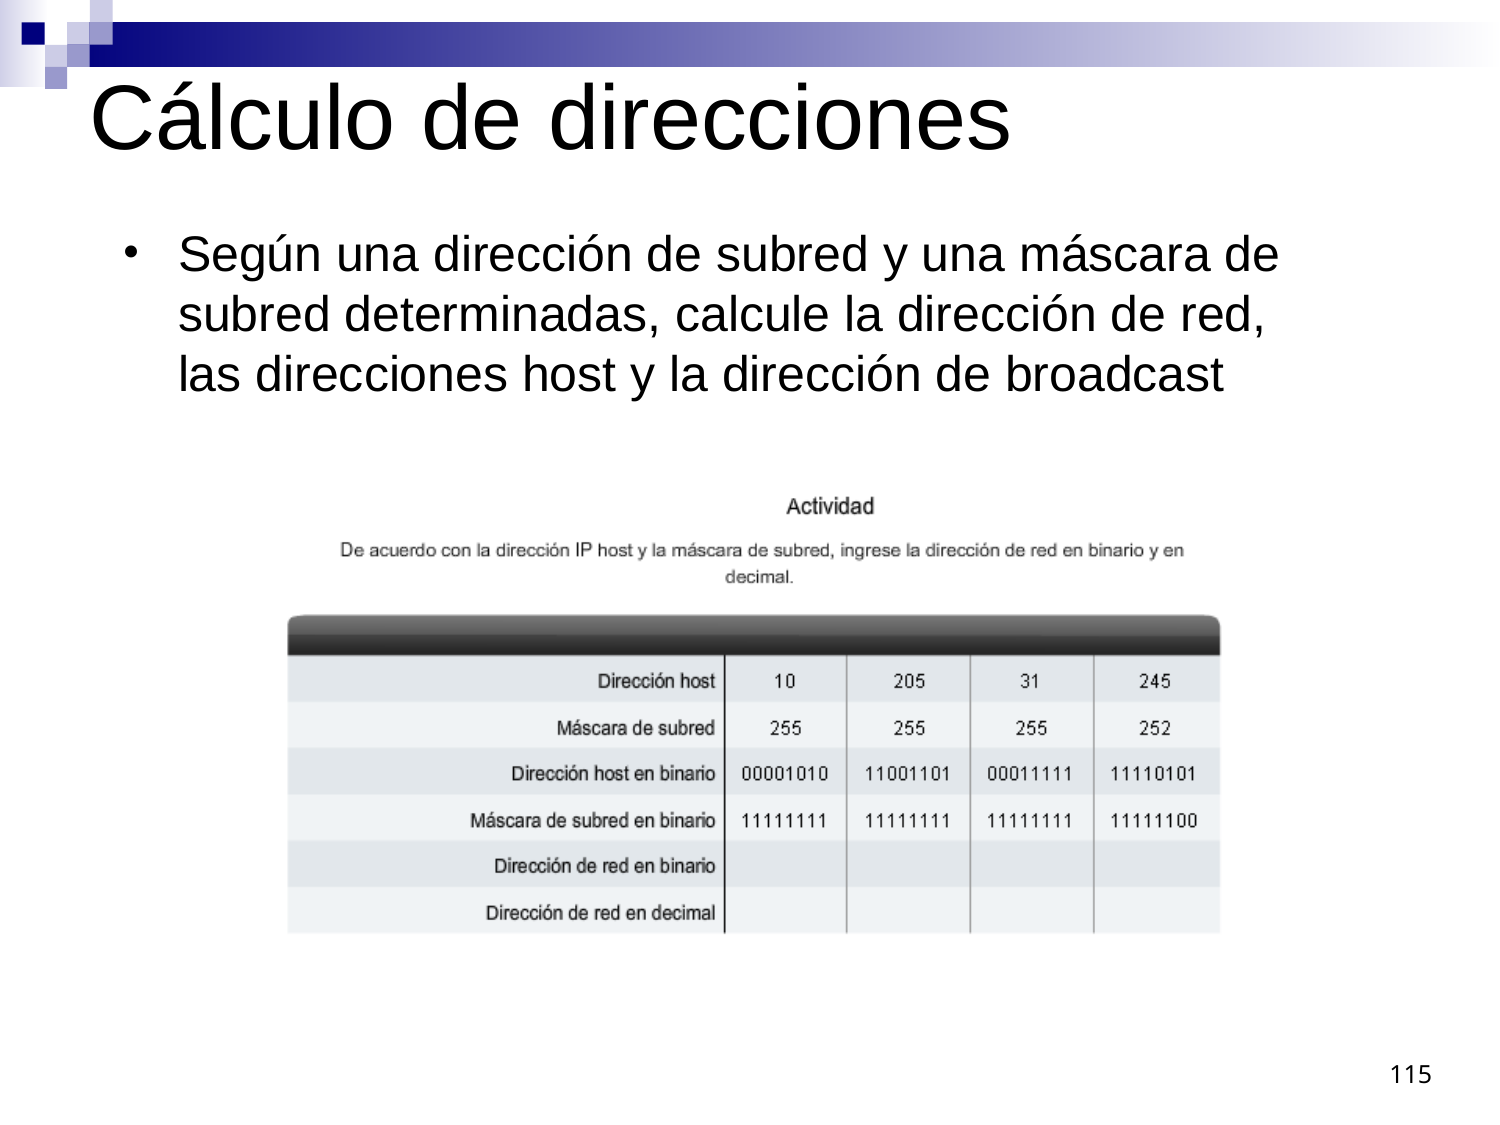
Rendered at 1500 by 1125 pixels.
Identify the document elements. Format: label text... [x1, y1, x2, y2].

text_box Cálculo de direcciones [75, 0, 1425, 231]
text_box Según una dirección de subred y una máscara de subred determinadas, calcule la dirección de red, las direcciones host y la dirección de broadcast [107, 214, 1323, 1047]
picture [258, 472, 1242, 942]
text_box [1074, 1025, 1447, 1101]
